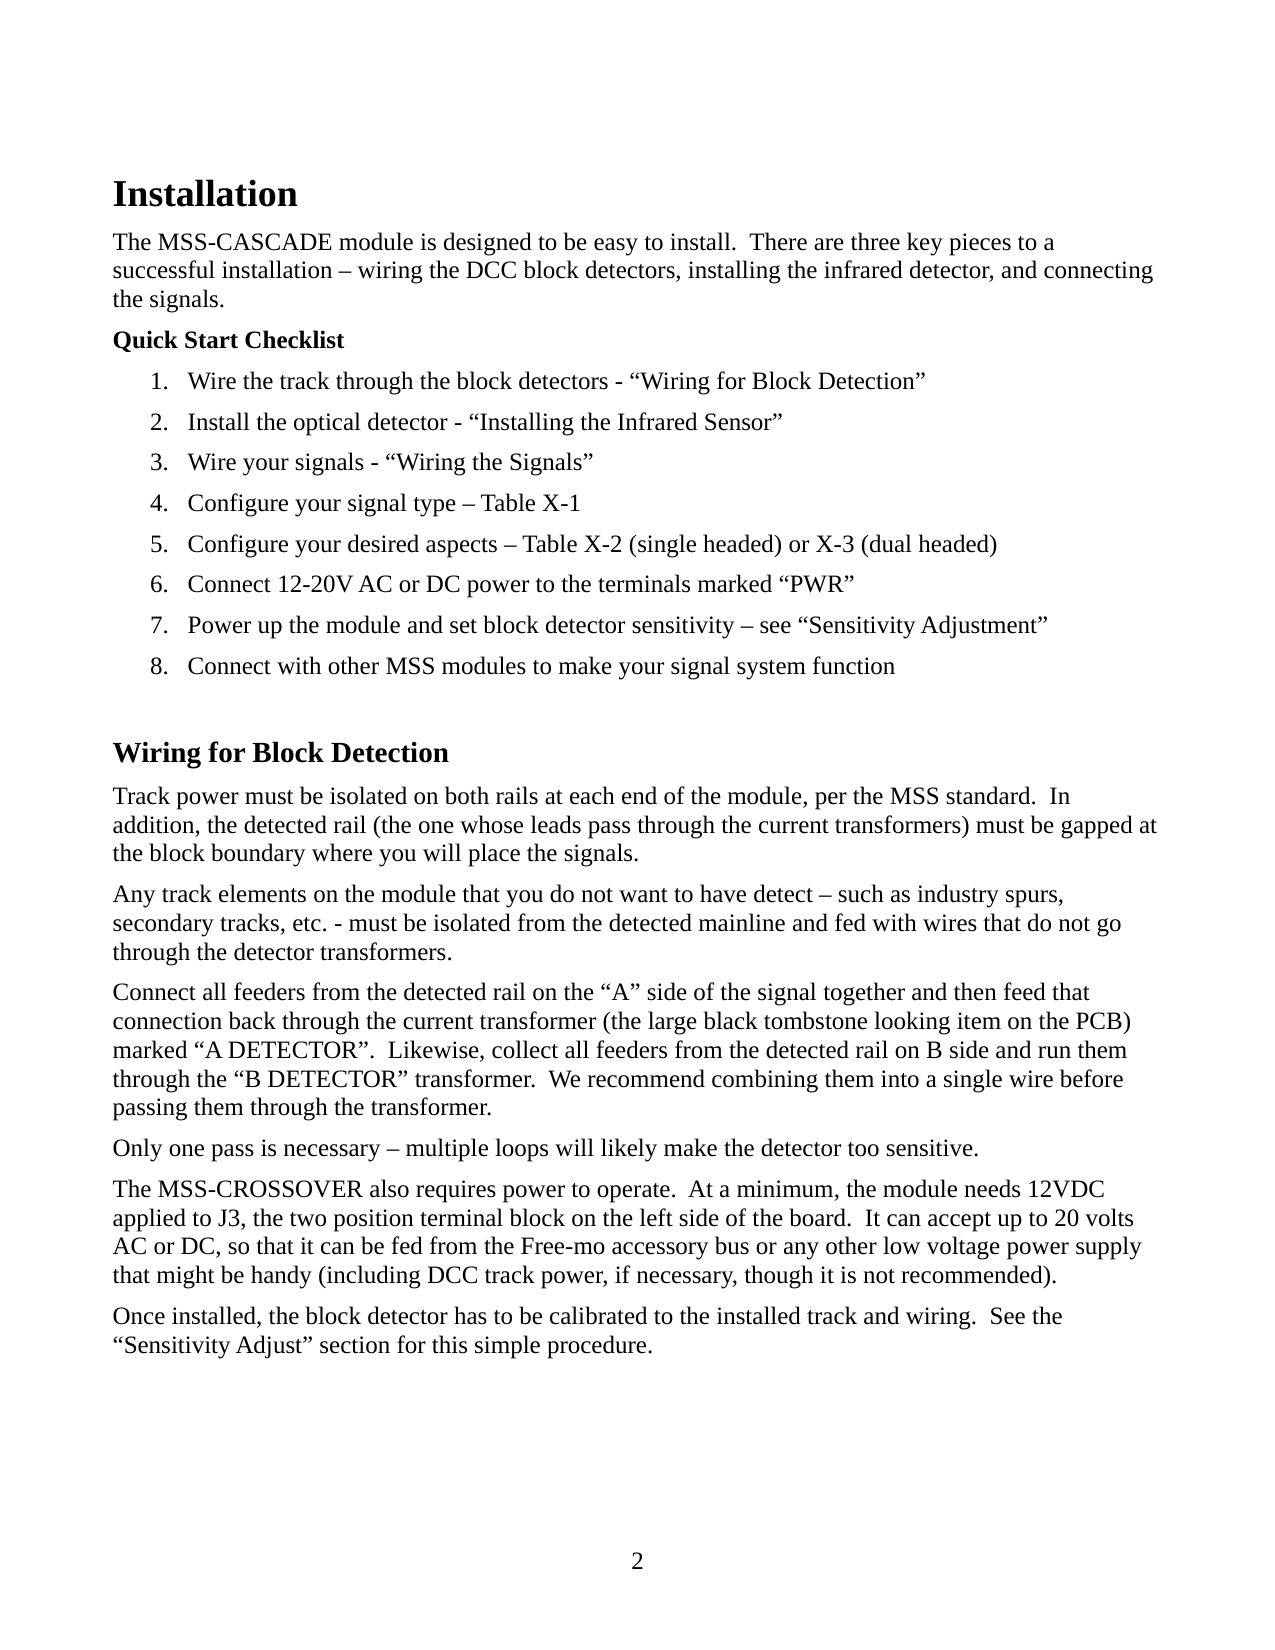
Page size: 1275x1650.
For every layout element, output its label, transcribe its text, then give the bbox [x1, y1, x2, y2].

subtitle Installation [112, 171, 1162, 214]
list Wire your signals - “Wiring the Signals” [150, 447, 1162, 476]
list Power up the module and set block detector sensitivity – see “Sensitivity Adjustment” [150, 610, 1162, 639]
text Connect all feeders from the detected rail on the “A” side of the signal together and then feed that connection back through the current transformer (the large black tombstone looking item on the PCB) marked “A DETECTOR”. Likewise, collect all feeders from the detected rail on B side and run them through the “B DETECTOR” transformer. We recommend combining them into a single wire before passing them through the transformer. [112, 977, 1162, 1121]
text The MSS-CASCADE module is designed to be easy to install. There are three key pieces to a successful installation – wiring the DCC block detectors, installing the infrared detector, and connecting the signals. [112, 227, 1162, 313]
subtitle Wiring for Block Detection [112, 735, 1162, 768]
text Once installed, the block detector has to be calibrated to the installed track and wiring. See the “Sensitivity Adjust” section for this simple procedure. [112, 1301, 1162, 1358]
list Configure your desired aspects – Table X-2 (single headed) or X-3 (dual headed) [150, 529, 1162, 557]
text Quick Start Checklist [112, 325, 1162, 354]
list Install the optical detector - “Installing the Infrared Sensor” [150, 407, 1162, 435]
text Any track elements on the module that you do not want to have detect – such as industry spurs, secondary tracks, etc. - must be isolated from the detected mainline and fed with wires that do not go through the detector transformers. [112, 879, 1162, 966]
text The MSS-CROSSOVER also requires power to operate. At a minimum, the module needs 12VDC applied to J3, the two position terminal block on the left side of the board. It can accept up to 20 volts AC or DC, so that it can be fed from the Free-mo accessory bus or any other low voltage power supply that might be handy (including DCC track power, if necessary, though it is not recommended). [112, 1174, 1162, 1289]
text Only one pass is necessary – multiple loops will likely make the detector too sensitive. [112, 1133, 1162, 1162]
text Track power must be isolated on both rails at each end of the module, per the MSS standard. In addition, the detected rail (the one whose leads pass through the current transformers) must be gapped at the block boundary where you will place the signals. [112, 781, 1162, 867]
list Configure your signal type – Table X-1 [150, 488, 1162, 517]
list Wire the track through the block detectors - “Wiring for Block Detection” [150, 366, 1162, 394]
list Connect with other MSS modules to make your signal system function [150, 651, 1162, 680]
list Connect 12-20V AC or DC power to the terminals marked “PWR” [150, 569, 1162, 598]
